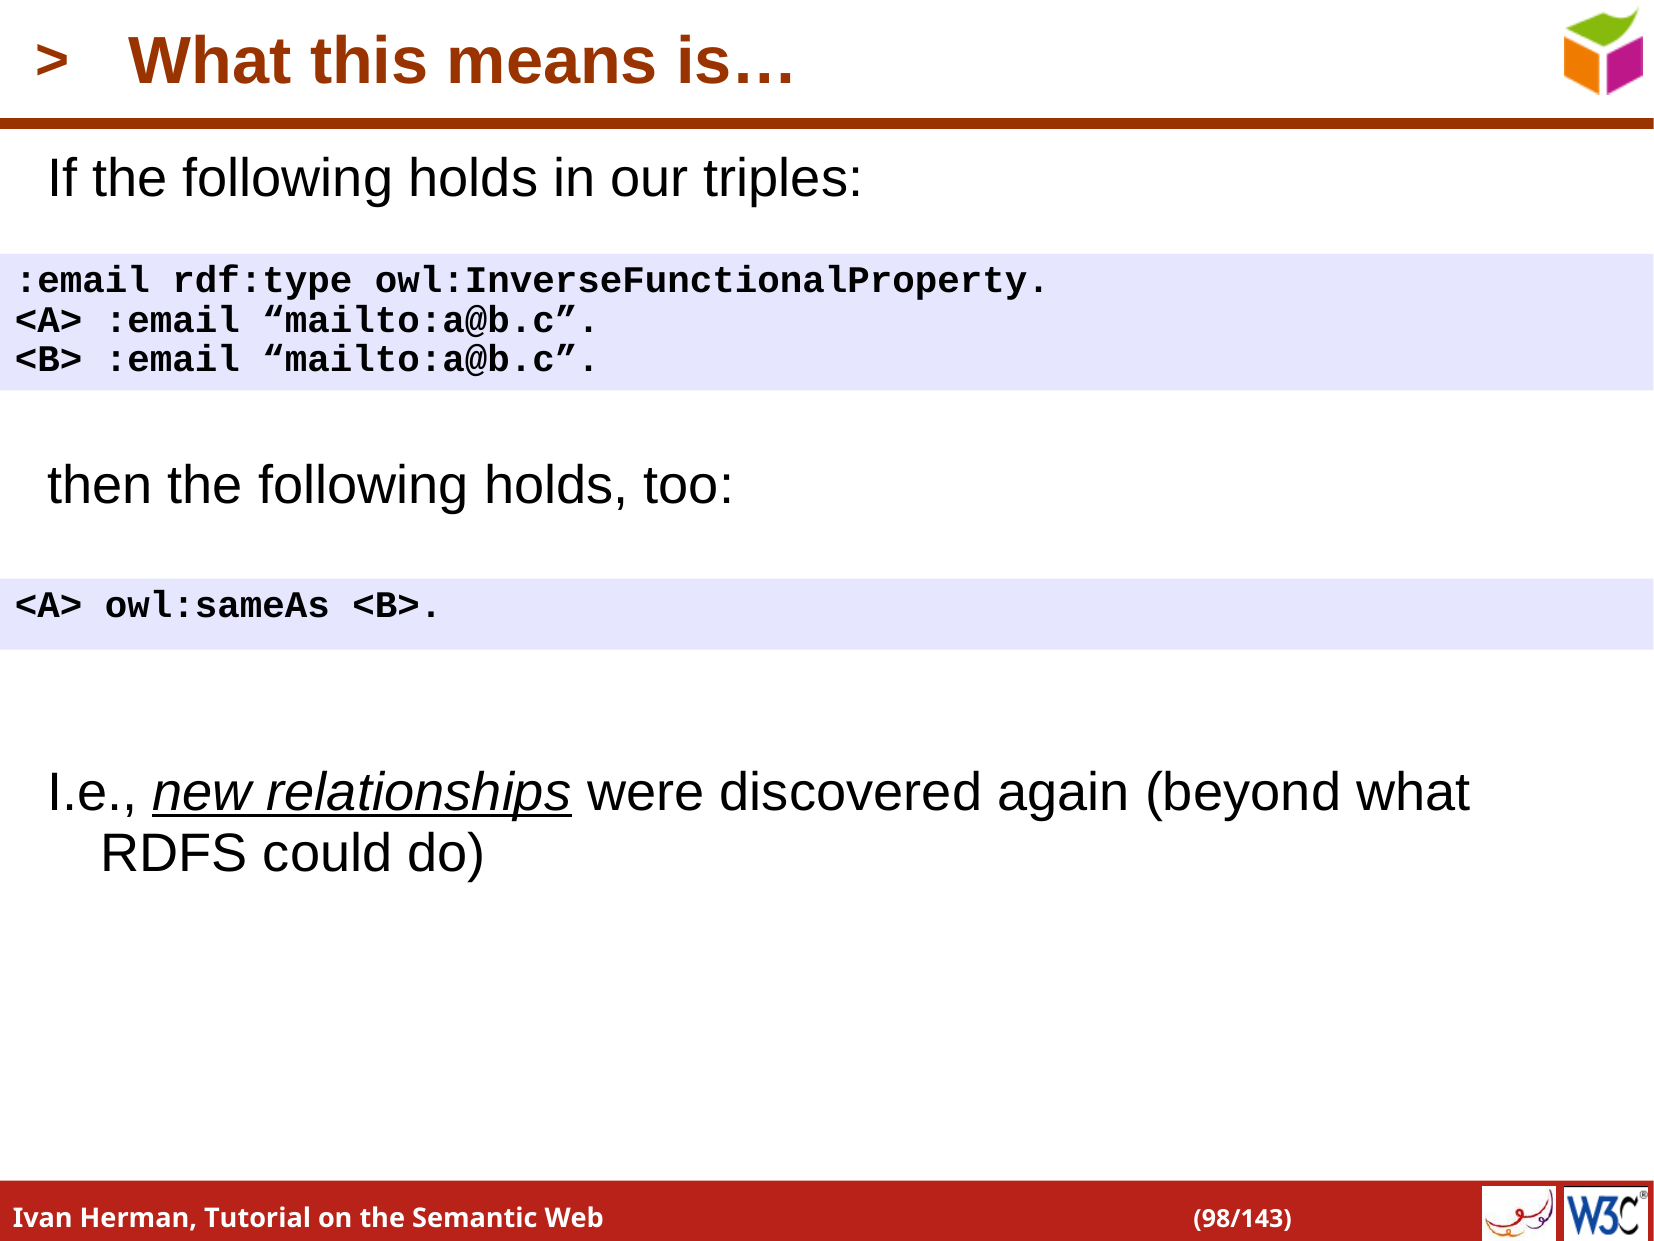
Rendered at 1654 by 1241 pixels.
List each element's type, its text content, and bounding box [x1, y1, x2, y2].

list I.e., new relationships were discovered again (beyond what RDFS could do) [29, 761, 1624, 940]
picture [1482, 1186, 1556, 1241]
text_box <A> owl:sameAs <B>. [0, 578, 1654, 650]
title What this means is… [93, 0, 1493, 119]
text_box :email rdf:type owl:InverseFunctionalProperty. <A> :email “mailto:a@b.c”. <B> :email “mailto:a@b.c”. [0, 253, 1654, 391]
picture [1564, 1186, 1648, 1241]
list then the following holds, too: [29, 454, 1624, 556]
list If the following holds in our triples: [29, 147, 1624, 237]
picture [1564, 5, 1643, 95]
